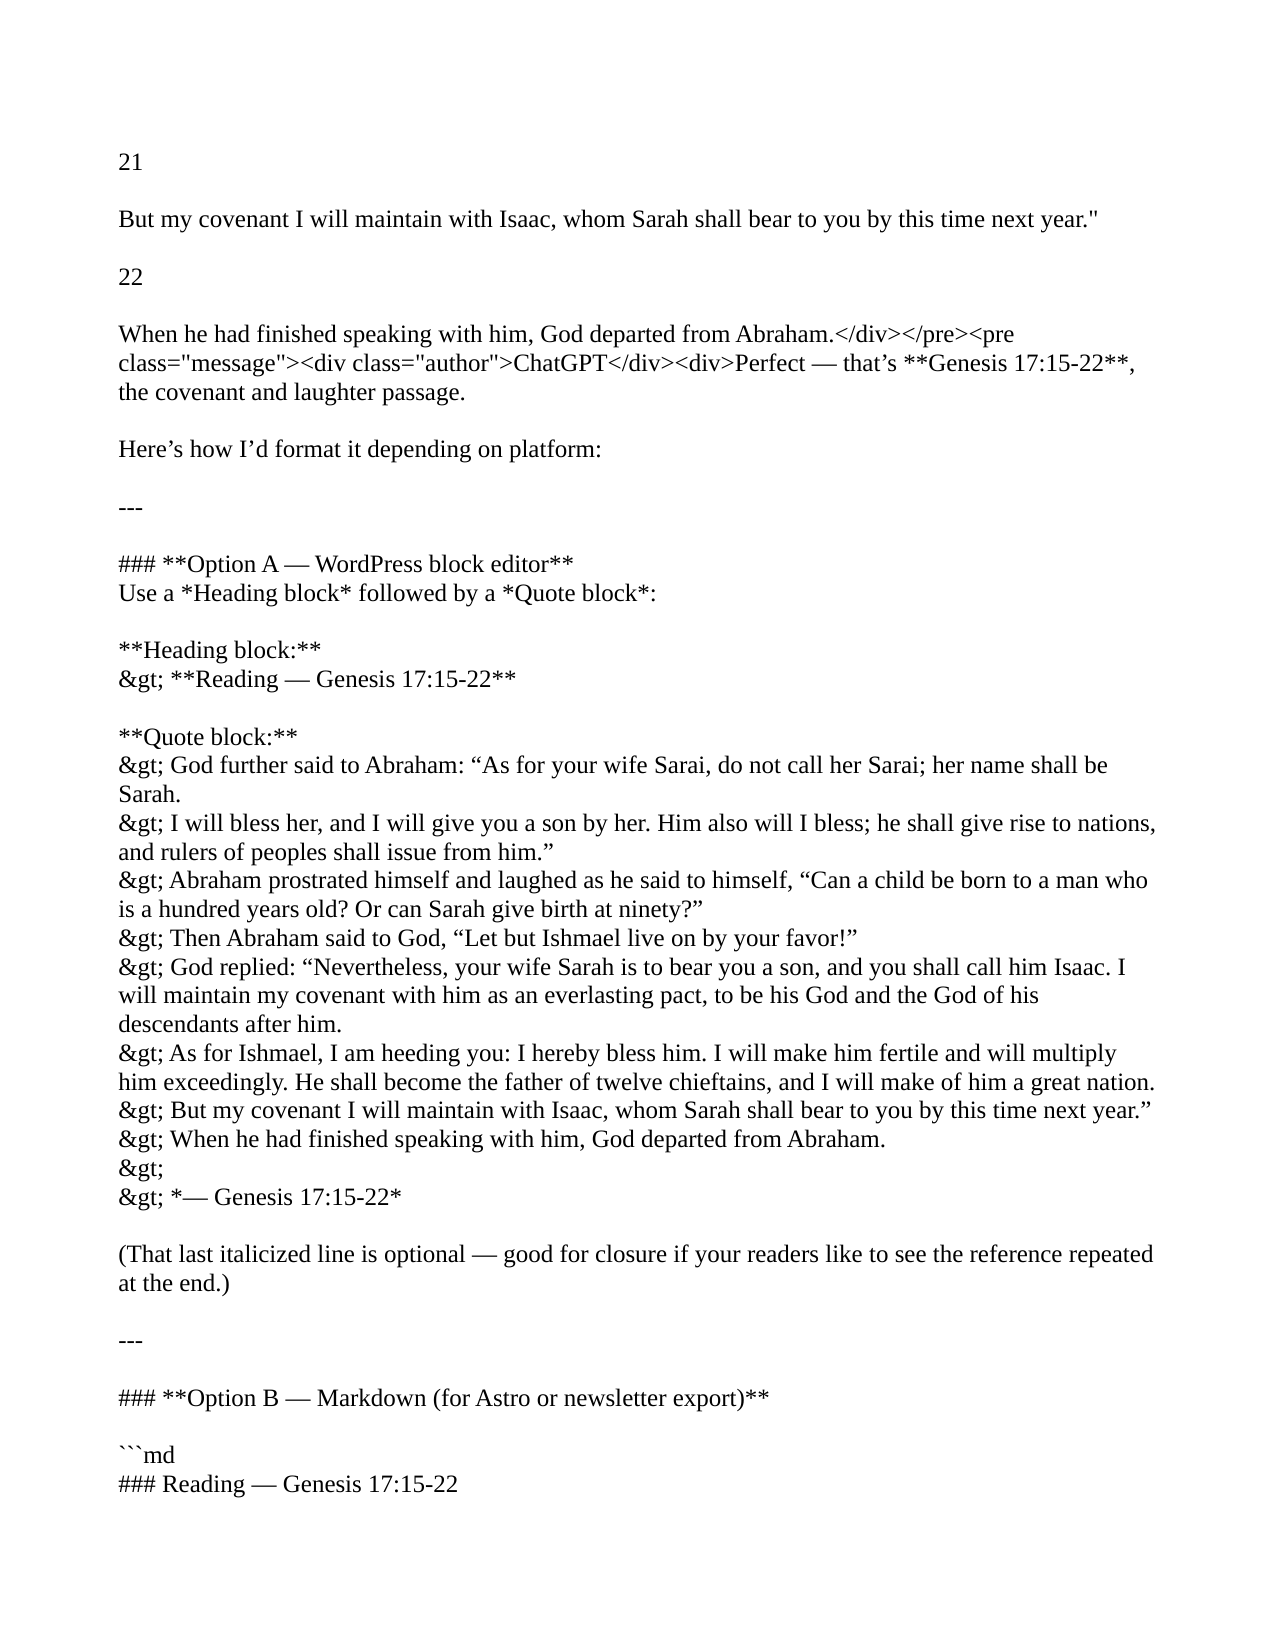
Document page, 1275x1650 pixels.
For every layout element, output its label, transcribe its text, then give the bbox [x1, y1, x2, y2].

text --- [118, 492, 1157, 521]
text (That last italicized line is optional — good for closure if your readers like to see the reference repeated at the end.) [118, 1239, 1157, 1297]
text &gt; But my covenant I will maintain with Isaac, whom Sarah shall bear to you by this time next year.” [118, 1096, 1157, 1124]
text --- [118, 1326, 1157, 1354]
text When he had finished speaking with him, God departed from Abraham.</div></pre><pre class="message"><div class="author">ChatGPT</div><div>Perfect — that’s **Genesis 17:15-22**, the covenant and laughter passage. [118, 319, 1157, 406]
text **Quote block:** [118, 722, 1157, 751]
text But my covenant I will maintain with Isaac, whom Sarah shall bear to you by this time next year." [118, 204, 1157, 233]
text &gt; *— Genesis 17:15-22* [118, 1182, 1157, 1211]
text Here’s how I’d format it depending on platform: [118, 434, 1157, 463]
text ```md [118, 1441, 1157, 1469]
text &gt; **Reading — Genesis 17:15-22** [118, 664, 1157, 693]
text ### **Option B — Markdown (for Astro or newsletter export)** [118, 1383, 1157, 1412]
text &gt; God further said to Abraham: “As for your wife Sarai, do not call her Sarai; her name shall be Sarah. [118, 751, 1157, 808]
text &gt; God replied: “Nevertheless, your wife Sarah is to bear you a son, and you shall call him Isaac. I will maintain my covenant with him as an everlasting pact, to be his God and the God of his descendants after him. [118, 952, 1157, 1038]
text 22 [118, 262, 1157, 291]
text &gt; As for Ishmael, I am heeding you: I hereby bless him. I will make him fertile and will multiply him exceedingly. He shall become the father of twelve chieftains, and I will make of him a great nation. [118, 1038, 1157, 1096]
text Use a *Heading block* followed by a *Quote block*: [118, 578, 1157, 607]
text ### **Option A — WordPress block editor** [118, 549, 1157, 578]
text &gt; Abraham prostrated himself and laughed as he said to himself, “Can a child be born to a man who is a hundred years old? Or can Sarah give birth at ninety?” [118, 866, 1157, 923]
text **Heading block:** [118, 636, 1157, 664]
text &gt; [118, 1153, 1157, 1182]
text 21 [118, 147, 1157, 176]
text &gt; I will bless her, and I will give you a son by her. Him also will I bless; he shall give rise to nations, and rulers of peoples shall issue from him.” [118, 808, 1157, 866]
text &gt; Then Abraham said to God, “Let but Ishmael live on by your favor!” [118, 923, 1157, 952]
text ### Reading — Genesis 17:15-22 [118, 1469, 1157, 1498]
text &gt; When he had finished speaking with him, God departed from Abraham. [118, 1124, 1157, 1153]
